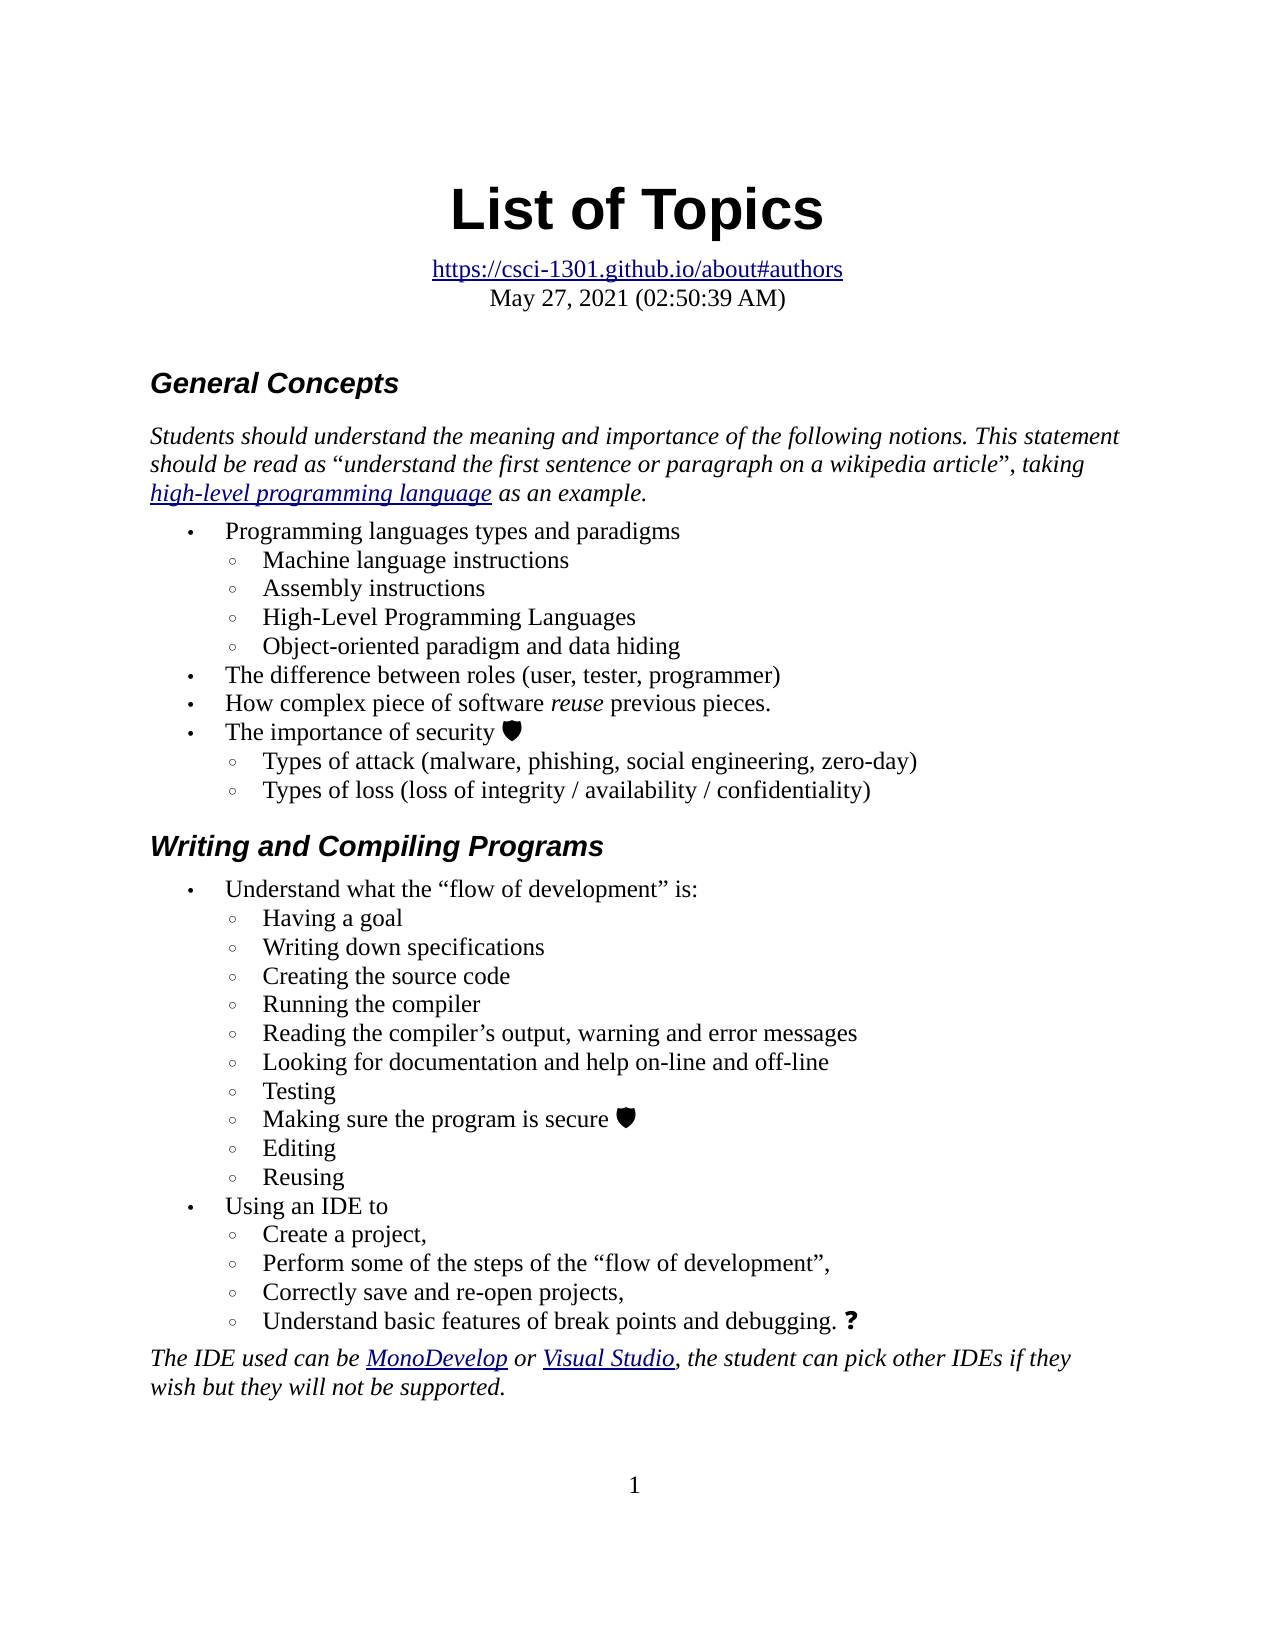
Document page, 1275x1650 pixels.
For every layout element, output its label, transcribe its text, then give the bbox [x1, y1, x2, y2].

list Assembly instructions [225, 573, 1125, 602]
list Editing [225, 1133, 1125, 1162]
list How complex piece of software reuse previous pieces. [187, 688, 1125, 717]
text May 27, 2021 (02:50:39 AM) [150, 283, 1125, 312]
list Running the compiler [225, 989, 1125, 1018]
subtitle General Concepts [150, 366, 1125, 399]
list Writing down specifications [225, 932, 1125, 961]
list Machine language instructions [225, 545, 1125, 573]
text Students should understand the meaning and importance of the following notions. This statement should be read as “understand the first sentence or paragraph on a wikipedia article”, taking high-level programming language as an example. [150, 421, 1125, 507]
list Create a project, [225, 1219, 1125, 1248]
list Types of attack (malware, phishing, social engineering, zero-day) [225, 746, 1125, 775]
list Programming languages types and paradigms [187, 516, 1125, 545]
list The difference between roles (user, tester, programmer) [187, 660, 1125, 688]
list Object-oriented paradigm and data hiding [225, 631, 1125, 660]
list Perform some of the steps of the “flow of development”, [225, 1248, 1125, 1277]
list Types of loss (loss of integrity / availability / confidentiality) [225, 775, 1125, 803]
list High-Level Programming Languages [225, 602, 1125, 631]
list Making sure the program is secure 🛡️ [225, 1104, 1125, 1133]
list Reusing [225, 1162, 1125, 1191]
list Correctly save and re-open projects, [225, 1277, 1125, 1306]
list Reading the compiler’s output, warning and error messages [225, 1018, 1125, 1047]
list Testing [225, 1076, 1125, 1104]
list Understand what the “flow of development” is: [187, 874, 1125, 903]
text https://csci-1301.github.io/about#authors [150, 254, 1125, 283]
list Creating the source code [225, 961, 1125, 989]
list Understand basic features of break points and debugging. ❓ [225, 1306, 1125, 1334]
list The importance of security 🛡️ [187, 717, 1125, 746]
list Having a goal [225, 903, 1125, 932]
title List of Topics [150, 175, 1125, 242]
text The IDE used can be MonoDevelop or Visual Studio, the student can pick other IDEs if they wish but they will not be supported. [150, 1343, 1125, 1401]
list Using an IDE to [187, 1191, 1125, 1219]
list Looking for documentation and help on-line and off-line [225, 1047, 1125, 1076]
subtitle Writing and Compiling Programs [150, 828, 1125, 862]
